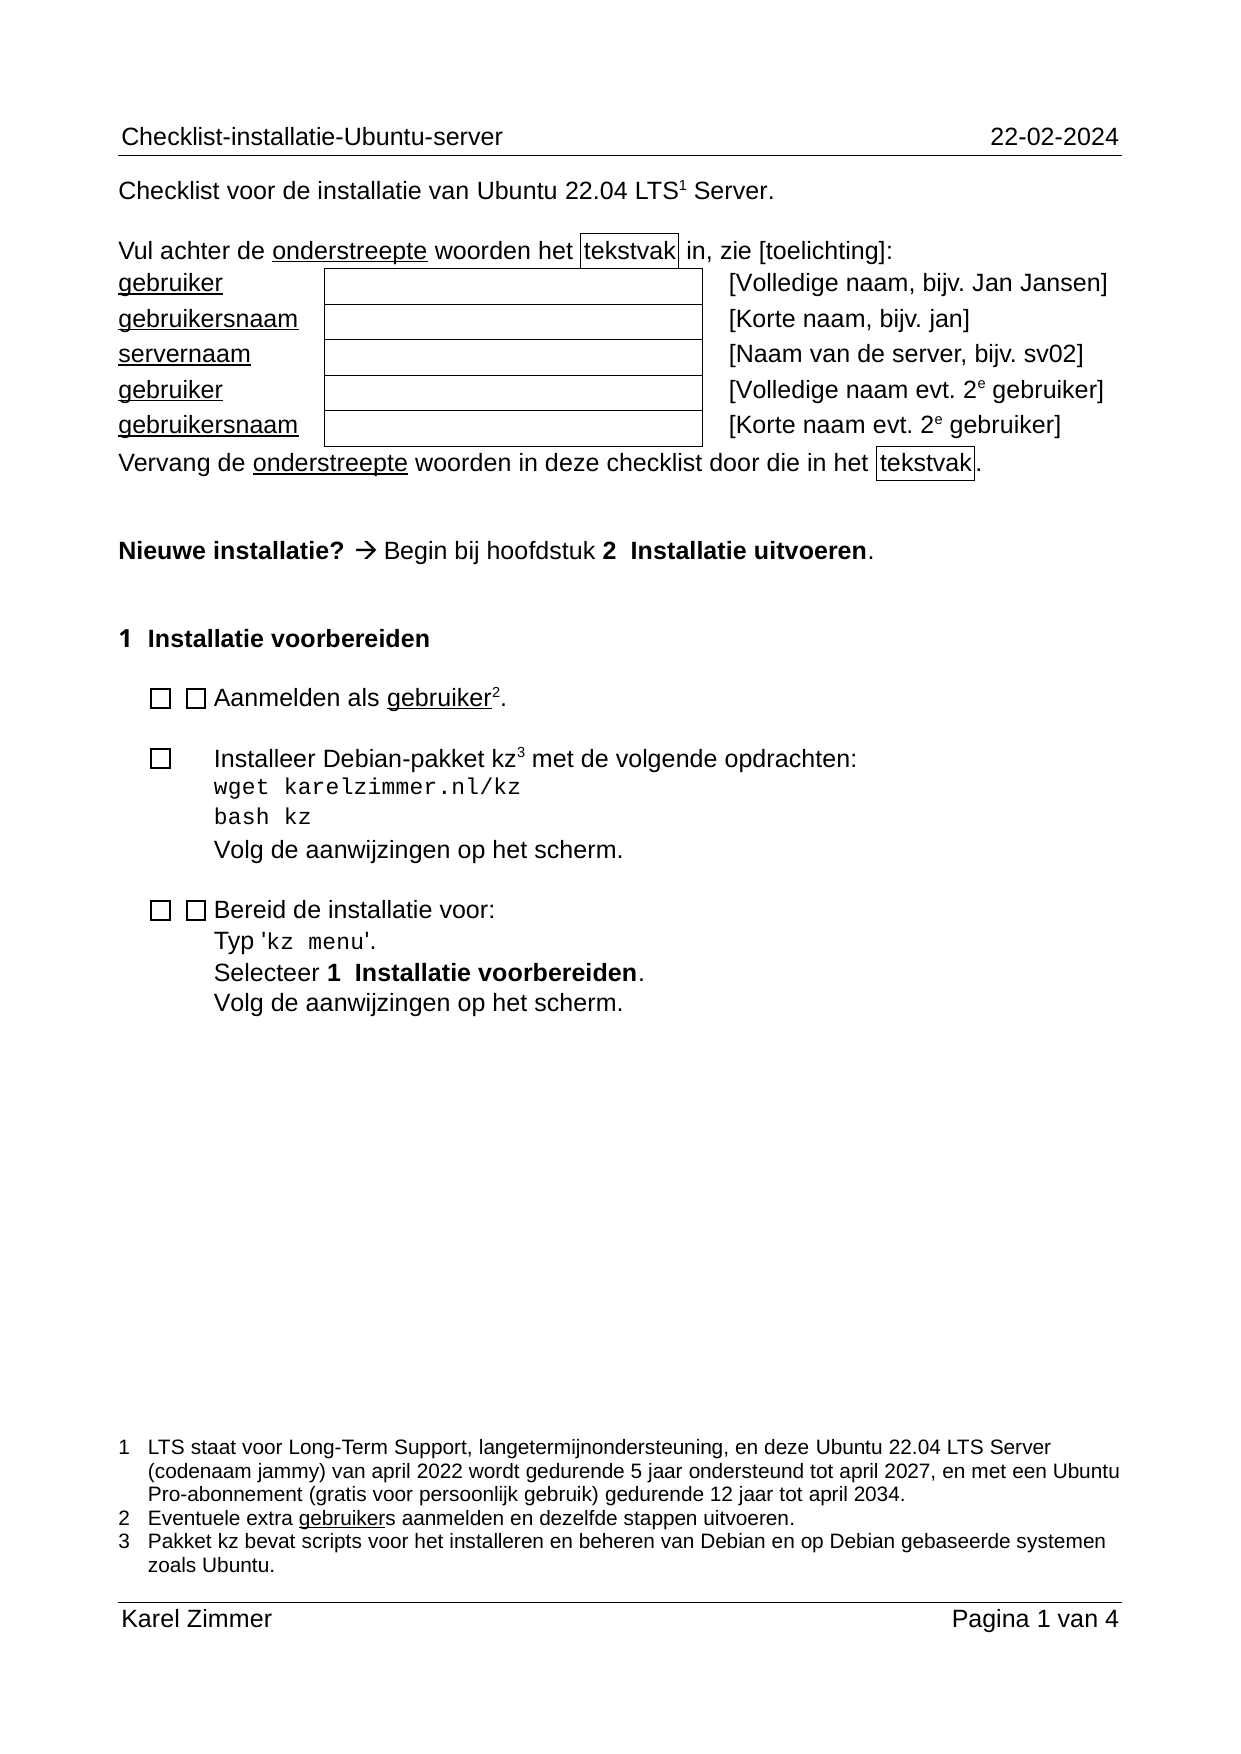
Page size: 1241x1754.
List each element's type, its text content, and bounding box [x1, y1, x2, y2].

table_cell [118, 774, 142, 804]
table_cell Installeer Debian-pakket kz met de volgende opdrachten: [213, 744, 1122, 774]
table_cell [142, 988, 177, 1018]
table_cell [177, 865, 213, 895]
table_cell [142, 804, 177, 834]
table_cell [118, 835, 142, 865]
table_cell Volg de aanwijzingen op het scherm. [213, 835, 1122, 865]
table_cell Bereid de installatie voor: [213, 895, 1122, 926]
table_header [177, 683, 213, 713]
table_cell [177, 744, 213, 774]
text Vervang de ONDERSTREEPTE woorden in deze checklist door die in het [118, 446, 876, 481]
table_cell bash kz [213, 804, 1122, 834]
table_cell [118, 865, 142, 895]
list Installatie voorbereiden [118, 621, 1122, 655]
text Vul achter de ONDERSTREEPTE woorden het [118, 233, 580, 268]
table_cell [213, 713, 1122, 744]
table_cell [213, 865, 1122, 895]
text gebruikersnaam [118, 304, 324, 339]
text GEBRUIKER [118, 268, 324, 304]
table_cell [118, 744, 142, 774]
table_cell wget karelzimmer.nl/kz [213, 774, 1122, 804]
table_cell [142, 895, 177, 926]
table_cell [118, 958, 142, 988]
text [Korte naam, bijv. jan] [703, 304, 1122, 339]
text tekstvak [877, 447, 974, 480]
table_cell [177, 713, 213, 744]
text in, zie [toelichting]: [679, 233, 1122, 268]
table_cell [118, 713, 142, 744]
table_cell [142, 835, 177, 865]
table_cell [177, 774, 213, 804]
text GEBRUIKERSNaaM [118, 410, 324, 446]
table_cell Volg de aanwijzingen op het scherm. [213, 988, 1122, 1018]
text Checklist voor de installatie van Ubuntu 22.04 LTS Server. [118, 177, 1122, 205]
table_cell [142, 713, 177, 744]
text [Naam van de server, bijv. sv02] [703, 339, 1122, 375]
table_cell Typ 'kz menu'. [213, 926, 1122, 957]
table_cell [118, 926, 142, 957]
table_cell [118, 988, 142, 1018]
table_cell [142, 926, 177, 957]
table_cell Selecteer 1 Installatie voorbereiden. [213, 958, 1122, 988]
table_cell [118, 895, 142, 926]
table_cell [177, 926, 213, 957]
table_cell [142, 744, 177, 774]
text tekstvak [581, 234, 678, 268]
text [Volledige naam, bijv. Jan Jansen] [703, 268, 1122, 304]
table_cell [177, 988, 213, 1018]
text . [975, 446, 1122, 481]
table_cell [142, 958, 177, 988]
table_header [118, 683, 142, 713]
table_header Aanmelden als gebruiker. [213, 683, 1122, 713]
text GEBRUIKER [118, 375, 324, 410]
table_cell [142, 865, 177, 895]
table_header [142, 683, 177, 713]
table_cell [177, 835, 213, 865]
text [Korte naam evt. 2e gebruiker] [703, 410, 1122, 446]
text Nieuwe installatie?  Begin bij hoofdstuk 2 Installatie uitvoeren. [118, 537, 1122, 565]
text LTS staat voor Long-Term Support, langetermijnondersteuning, en deze Ubuntu 22.04 LTS Server (codenaam jammy) van april 2022 wordt gedurende 5 jaar ondersteund tot april 2027, en met een Ubuntu Pro-abonnement (gratis voor persoonlijk gebruik) gedurende 12 jaar tot april 2034. [118, 1436, 1122, 1506]
text [Volledige naam evt. 2e gebruiker] [703, 375, 1122, 410]
text serverNAAM [118, 339, 324, 375]
table_cell [142, 774, 177, 804]
table_cell [177, 804, 213, 834]
table_cell [177, 958, 213, 988]
table_cell [118, 804, 142, 834]
table_cell [177, 895, 213, 926]
